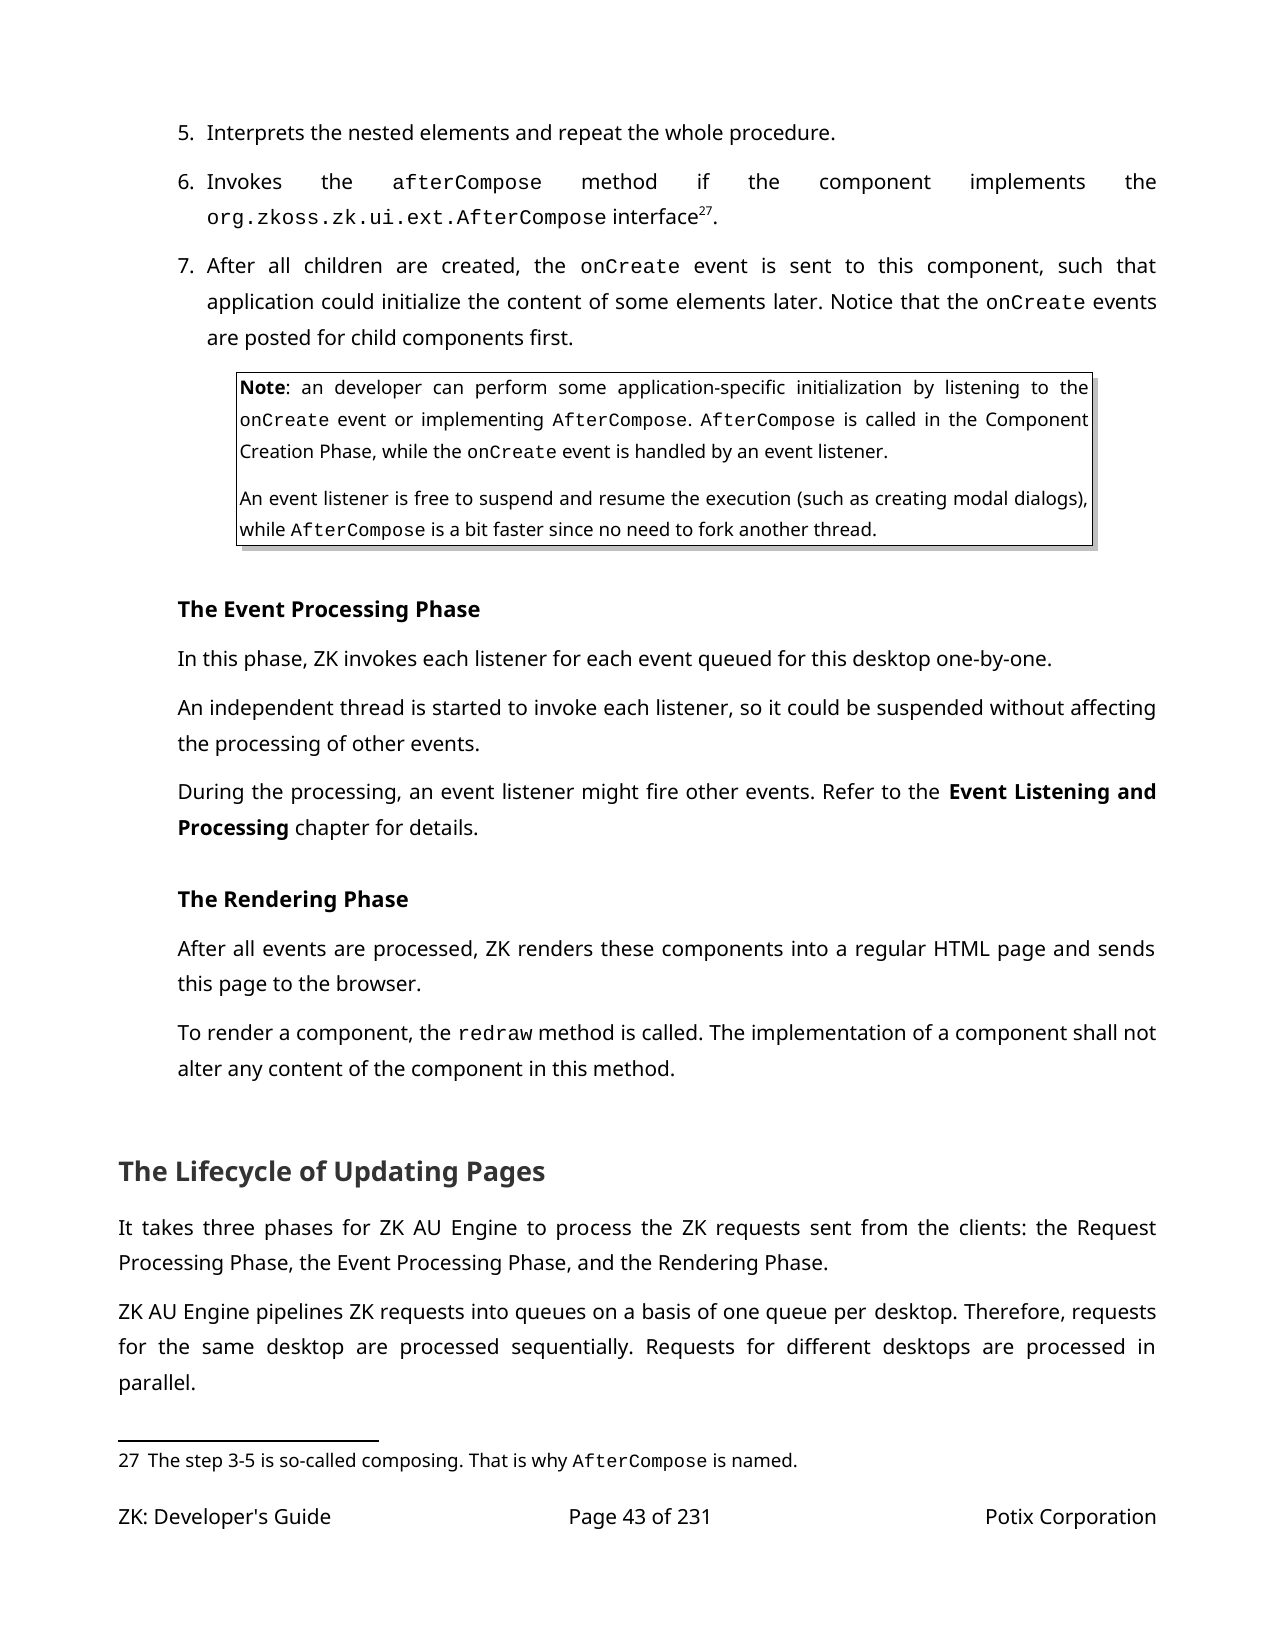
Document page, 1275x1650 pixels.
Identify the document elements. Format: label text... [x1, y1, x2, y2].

text An independent thread is started to invoke each listener, so it could be suspended without affecting the processing of other events. [177, 693, 1157, 757]
subtitle The Lifecycle of Updating Pages [118, 1153, 1157, 1189]
list Interprets the nested elements and repeat the whole procedure. [177, 118, 1157, 146]
text Note: an developer can perform some application-specific initialization by listening to the onCreate event or implementing AfterCompose. AfterCompose is called in the Component Creation Phase, while the onCreate event is handled by an event listener. [237, 373, 1092, 464]
list The step 3-5 is so-called composing. That is why AfterCompose is named. [118, 1447, 1157, 1473]
text To render a component, the redraw method is called. The implementation of a component shall not alter any content of the component in this method. [177, 1018, 1157, 1082]
subtitle The Rendering Phase [177, 883, 1157, 913]
list After all children are created, the onCreate event is sent to this component, such that application could initialize the content of some elements later. Notice that the onCreate events are posted for child components first. [177, 252, 1157, 351]
text After all events are processed, ZK renders these components into a regular HTML page and sends this page to the browser. [177, 934, 1157, 997]
text ZK AU Engine pipelines ZK requests into queues on a basis of one queue per desktop. Therefore, requests for the same desktop are processed sequentially. Requests for different desktops are processed in parallel. [118, 1297, 1157, 1396]
text In this phase, ZK invokes each listener for each event queued for this desktop one-by-one. [177, 644, 1157, 673]
list Invokes the afterCompose method if the component implements the org.zkoss.zk.ui.ext.AfterCompose interface. [177, 167, 1157, 231]
text An event listener is free to suspend and resume the execution (such as creating modal dialogs), while AfterCompose is a bit faster since no need to fork another thread. [237, 482, 1092, 545]
text It takes three phases for ZK AU Engine to process the ZK requests sent from the clients: the Request Processing Phase, the Event Processing Phase, and the Rendering Phase. [118, 1213, 1157, 1277]
subtitle The Event Processing Phase [177, 594, 1157, 624]
text During the processing, an event listener might fire other events. Refer to the Event Listening and Processing chapter for details. [177, 777, 1157, 841]
